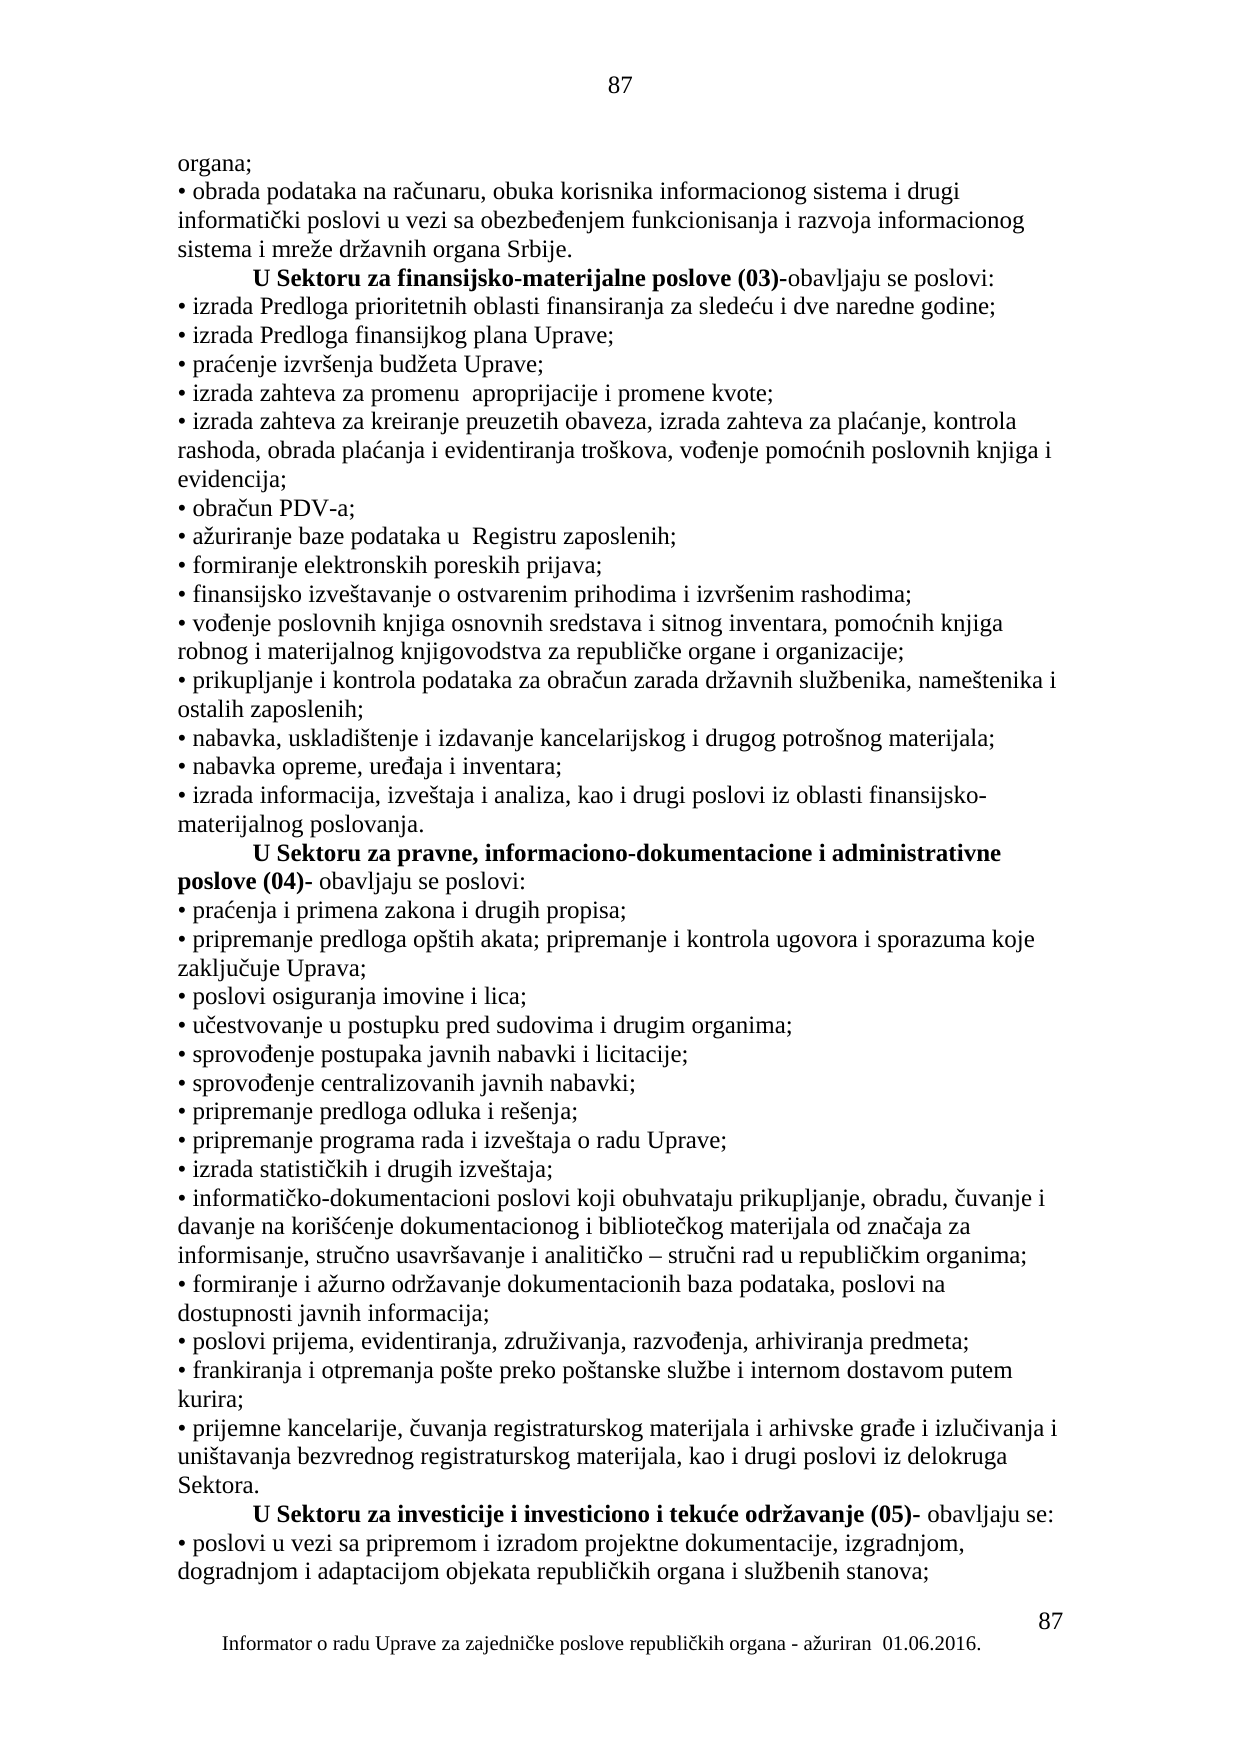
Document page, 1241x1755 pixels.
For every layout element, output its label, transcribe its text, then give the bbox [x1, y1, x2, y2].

text organa; • obrada podataka na računaru, obuka korisnika informacionog sistema i drugi informatički poslovi u vezi sa obezbeđenjem funkcionisanja i razvoja informacionog sistema i mreže državnih organa Srbije. U Sektoru za finansijsko-materijalne poslove (03)-obavlјaju se poslovi: • izrada Predloga prioritetnih oblasti finansiranja za sledeću i dve naredne godine; • izrada Predloga finansijkog plana Uprave; • praćenje izvršenja budžeta Uprave; • izrada zahteva za promenu aproprijacije i promene kvote; • izrada zahteva za kreiranje preuzetih obaveza, izrada zahteva za plaćanje, kontrola rashoda, obrada plaćanja i evidentiranja troškova, vođenje pomoćnih poslovnih knjiga i evidencija; • obračun PDV-a; • ažuriranje baze podataka u Registru zaposlenih; • formiranje elektronskih poreskih prijava; • finansijsko izveštavanje o ostvarenim prihodima i izvršenim rashodima; • vođenje poslovnih knjiga osnovnih sredstava i sitnog inventara, pomoćnih knjiga robnog i materijalnog knjigovodstva za republičke organe i organizacije; • prikuplјanje i kontrola podataka za obračun zarada državnih službenika, nameštenika i ostalih zaposlenih; • nabavka, uskladištenje i izdavanje kancelarijskog i drugog potrošnog materijala; • nabavka opreme, uređaja i inventara; • izrada informacija, izveštaja i analiza, kao i drugi poslovi iz oblasti finansijsko-materijalnog poslovanja. U Sektoru za pravne, informaciono-dokumentacione i administrativne poslove (04)- obavlјaju se poslovi: • praćenja i primena zakona i drugih propisa; • pripremanje predloga opštih akata; pripremanje i kontrola ugovora i sporazuma koje zaklјučuje Uprava; • poslovi osiguranja imovine i lica; • učestvovanje u postupku pred sudovima i drugim organima; • sprovođenje postupaka javnih nabavki i licitacije; • sprovođenje centralizovanih javnih nabavki; • pripremanje predloga odluka i rešenja; • pripremanje programa rada i izveštaja o radu Uprave; • izrada statističkih i drugih izveštaja; • informatičko-dokumentacioni poslovi koji obuhvataju prikuplјanje, obradu, čuvanje i davanje na korišćenje dokumentacionog i bibliotečkog materijala od značaja za informisanje, stručno usavršavanje i analitičko – stručni rad u republičkim organima; • formiranje i ažurno održavanje dokumentacionih baza podataka, poslovi na dostupnosti javnih informacija; • poslovi prijema, evidentiranja, združivanja, razvođenja, arhiviranja predmeta; • frankiranja i otpremanja pošte preko poštanske službe i internom dostavom putem kurira; • prijemne kancelarije, čuvanja registraturskog materijala i arhivske građe i izlučivanja i uništavanja bezvrednog registraturskog materijala, kao i drugi poslovi iz delokruga Sektora. U Sektoru za investicije i investiciono i tekuće održavanje (05)- obavlјaju se: • poslovi u vezi sa pripremom i izradom projektne dokumentacije, izgradnjom, dogradnjom i adaptacijom objekata republičkih organa i službenih stanova; [162, 148, 1063, 1585]
